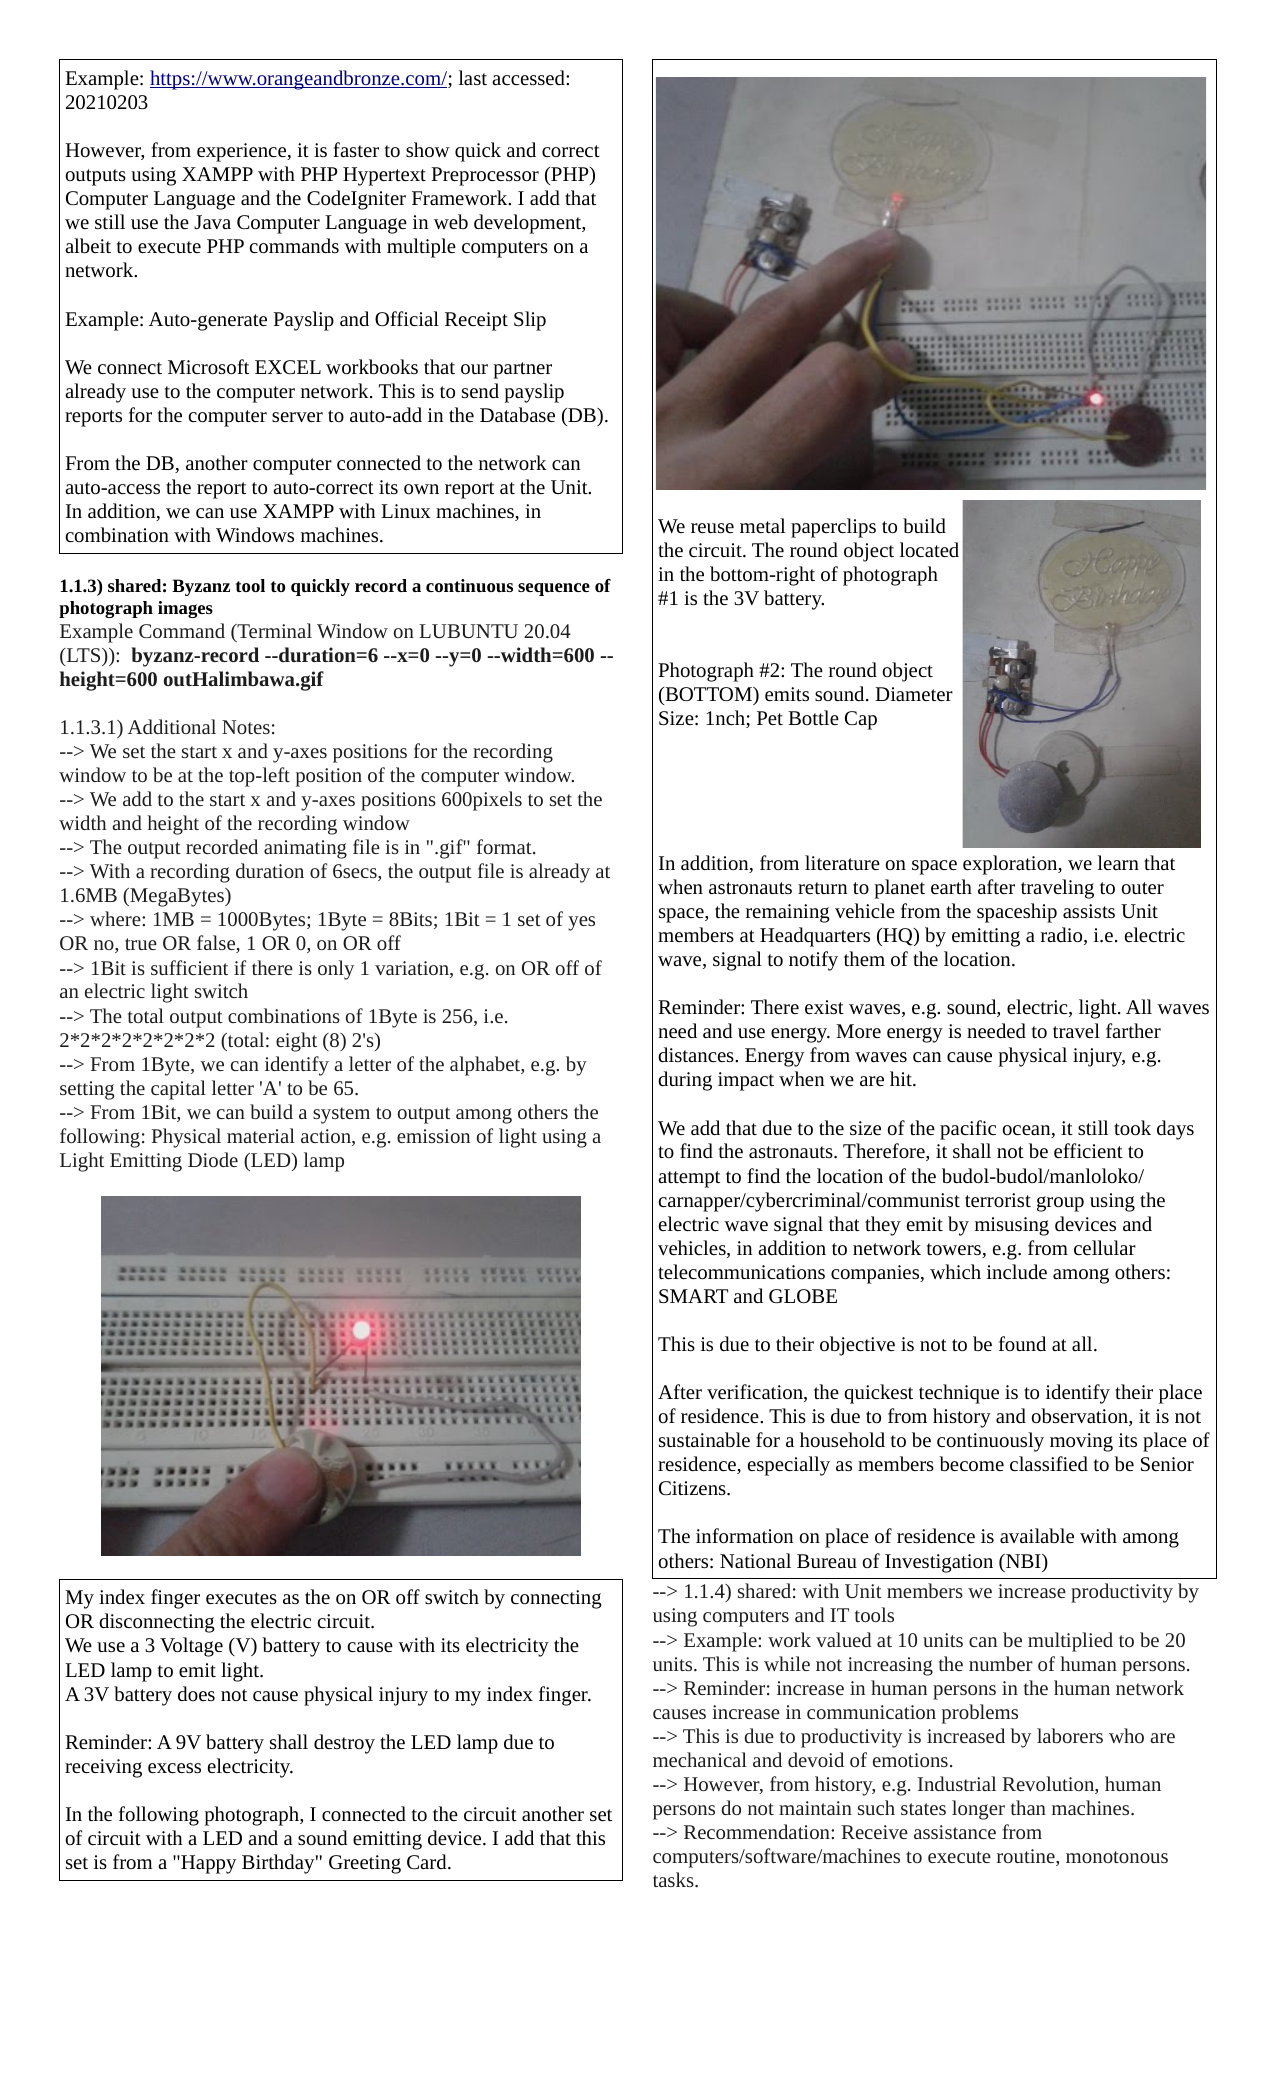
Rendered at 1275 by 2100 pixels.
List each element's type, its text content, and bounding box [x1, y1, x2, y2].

text --> Example: work valued at 10 units can be multiplied to be 20 units. This is while not increasing the number of human persons. [652, 1627, 1216, 1676]
picture [101, 1196, 581, 1556]
text 1.1.3.1) Additional Notes: --> We set the start x and y-axes positions for the recording window to be at the top-left position of the computer window. --> We add to the start x and y-axes positions 600pixels to set the width and height of the recording window --> The output recorded animating file is in ".gif" format. --> With a recording duration of 6secs, the output file is already at 1.6MB (MegaBytes) --> where: 1MB = 1000Bytes; 1Byte = 8Bits; 1Bit = 1 set of yes OR no, true OR false, 1 OR 0, on OR off --> 1Bit is sufficient if there is only 1 variation, e.g. on OR off of an electric light switch --> The total output combinations of 1Byte is 256, i.e. 2*2*2*2*2*2*2*2 (total: eight (8) 2's) --> From 1Byte, we can identify a letter of the alphabet, e.g. by setting the capital letter 'A' to be 65. --> From 1Bit, we can build a system to output among others the following: Physical material action, e.g. emission of light using a Light Emitting Diode (LED) lamp [59, 715, 623, 1172]
text --> 1.1.4) shared: with Unit members we increase productivity by using computers and IT tools [652, 1579, 1216, 1627]
text --> This is due to productivity is increased by laborers who are mechanical and devoid of emotions. [652, 1724, 1216, 1772]
table_header My index finger executes as the on OR off switch by connecting OR disconnecting the electric circuit. We use a 3 Voltage (V) battery to cause with its electricity the LED lamp to emit light. A 3V battery does not cause physical injury to my index finger. Reminder: A 9V battery shall destroy the LED lamp due to receiving excess electricity. In the following photograph, I connected to the circuit another set of circuit with a LED and a sound emitting device. I add that this set is from a "Happy Birthday" Greeting Card. [60, 1580, 622, 1880]
table_header We reuse metal paperclips to build the circuit. The round object located in the bottom-right of photograph #1 is the 3V battery. Photograph #2: The round object (BOTTOM) emits sound. Diameter Size: 1nch; Pet Bottle Cap In addition, from literature on space exploration, we learn that when astronauts return to planet earth after traveling to outer space, the remaining vehicle from the spaceship assists Unit members at Headquarters (HQ) by emitting a radio, i.e. electric wave, signal to notify them of the location. Reminder: There exist waves, e.g. sound, electric, light. All waves need and use energy. More energy is needed to travel farther distances. Energy from waves can cause physical injury, e.g. during impact when we are hit. We add that due to the size of the pacific ocean, it still took days to find the astronauts. Therefore, it shall not be efficient to attempt to find the location of the budol-budol/manloloko/ carnapper/cybercriminal/communist terrorist group using the electric wave signal that they emit by misusing devices and vehicles, in addition to network towers, e.g. from cellular telecommunications companies, which include among others: SMART and GLOBE This is due to their objective is not to be found at all. After verification, the quickest technique is to identify their place of residence. This is due to from history and observation, it is not sustainable for a household to be continuously moving its place of residence, especially as members become classified to be Senior Citizens. The information on place of residence is available with among others: National Bureau of Investigation (NBI) [653, 60, 1216, 1578]
table_header Example: https://www.orangeandbronze.com/; last accessed: 20210203 However, from experience, it is faster to show quick and correct outputs using XAMPP with PHP Hypertext Preprocessor (PHP) Computer Language and the CodeIgniter Framework. I add that we still use the Java Computer Language in web development, albeit to execute PHP commands with multiple computers on a network. Example: Auto-generate Payslip and Official Receipt Slip We connect Microsoft EXCEL workbooks that our partner already use to the computer network. This is to send payslip reports for the computer server to auto-add in the Database (DB). From the DB, another computer connected to the network can auto-access the report to auto-correct its own report at the Unit. In addition, we can use XAMPP with Linux machines, in combination with Windows machines. [60, 60, 622, 553]
text --> However, from history, e.g. Industrial Revolution, human persons do not maintain such states longer than machines. [652, 1772, 1216, 1820]
text --> Recommendation: Receive assistance from computers/software/machines to execute routine, monotonous tasks. [652, 1820, 1216, 1892]
text 1.1.3) shared: Byzanz tool to quickly record a continuous sequence of photograph images [59, 575, 623, 618]
picture [962, 500, 1201, 848]
text --> Reminder: increase in human persons in the human network causes increase in communication problems [652, 1676, 1216, 1724]
text Example Command (Terminal Window on LUBUNTU 20.04 (LTS)): byzanz-record --duration=6 --x=0 --y=0 --width=600 --height=600 outHalimbawa.gif [59, 618, 623, 691]
picture [655, 77, 1207, 490]
